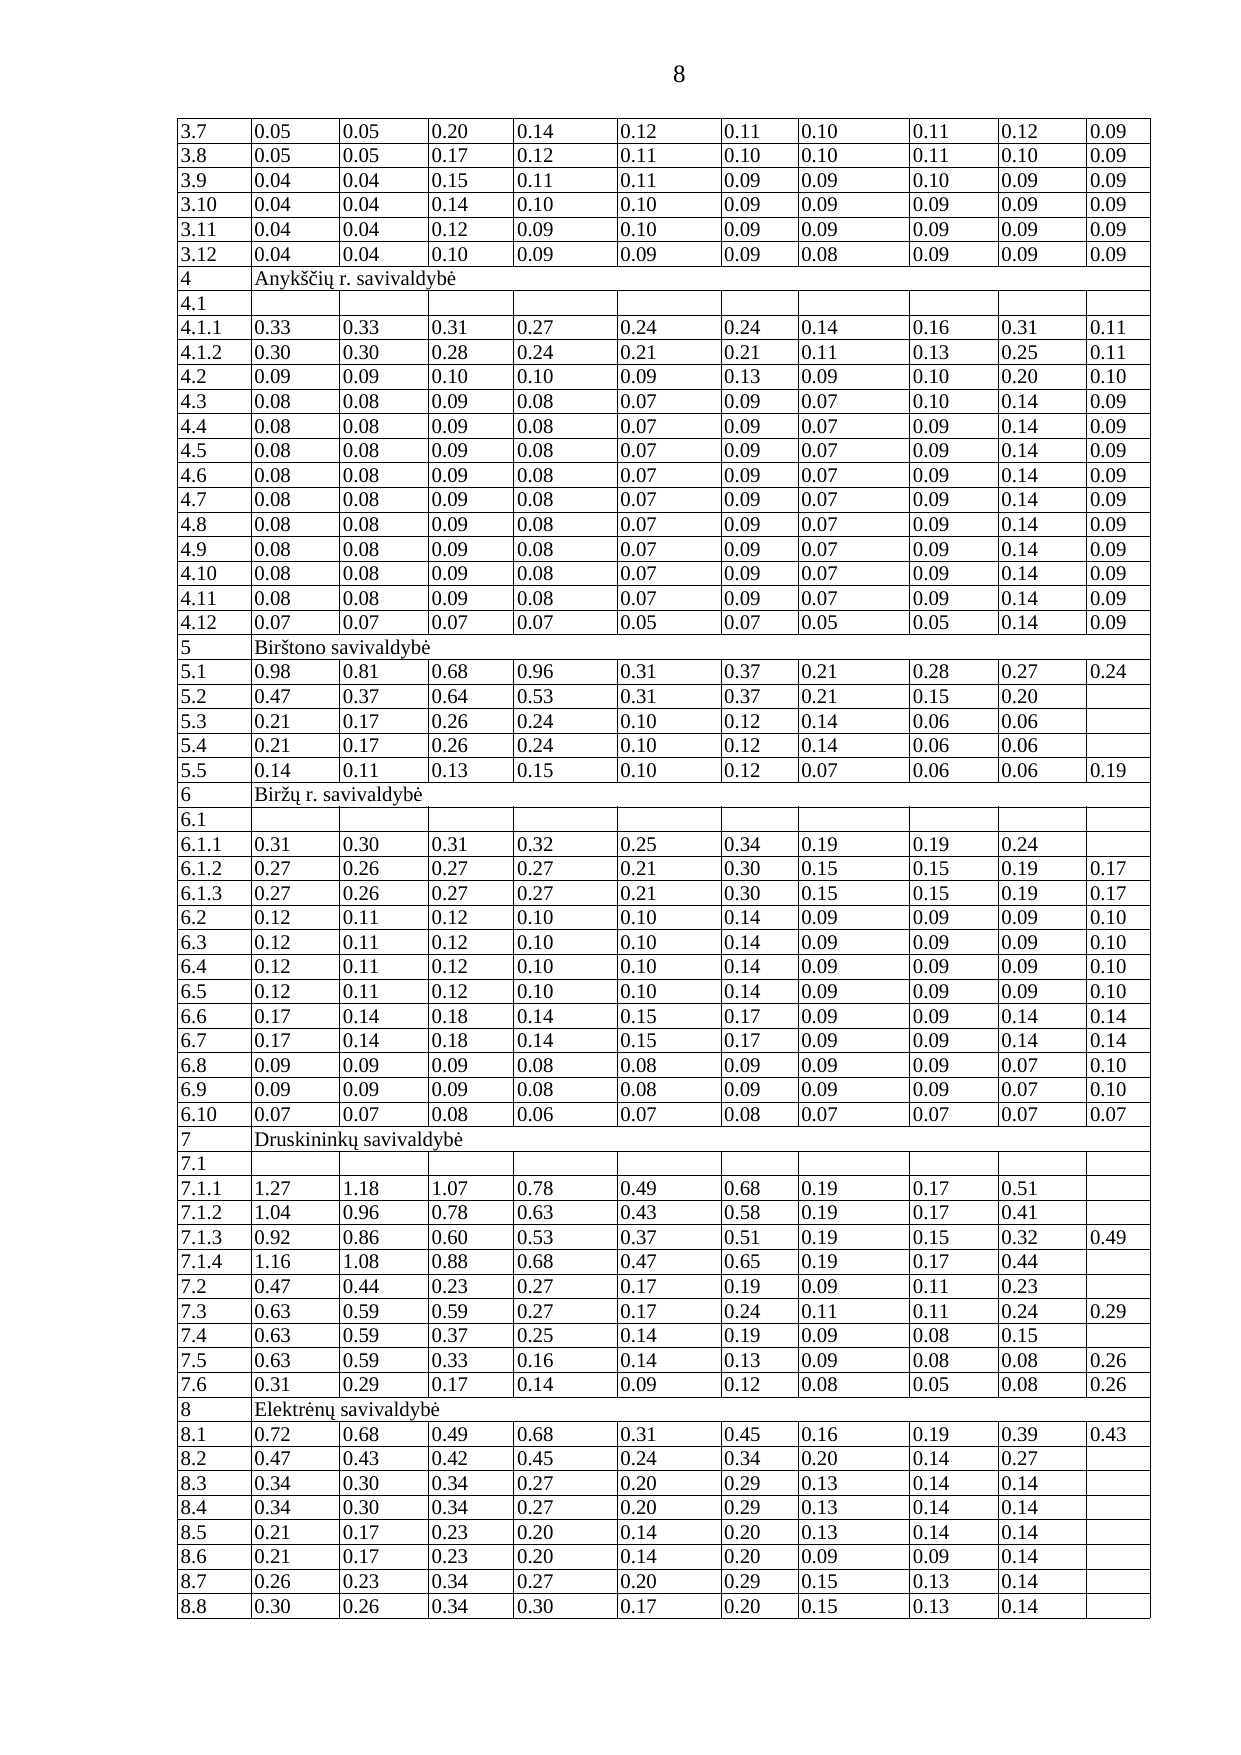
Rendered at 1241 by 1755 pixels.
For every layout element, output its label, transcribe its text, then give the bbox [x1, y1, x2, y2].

table_cell 1.27 [252, 1176, 339, 1200]
table_cell 0.08 [722, 1103, 798, 1126]
table_cell 0.34 [252, 1471, 339, 1495]
table_cell 0.07 [618, 390, 721, 413]
table_cell 7.1.3 [178, 1225, 251, 1249]
table_cell 0.27 [514, 316, 617, 339]
table_cell 0.09 [1087, 119, 1150, 143]
table_cell 0.08 [618, 1053, 721, 1077]
table_cell 0.53 [514, 685, 617, 708]
table_cell 4.9 [178, 537, 251, 561]
table_cell 0.08 [252, 390, 339, 413]
table_cell 0.10 [514, 980, 617, 1003]
table_cell 0.20 [999, 685, 1086, 708]
table_cell [252, 808, 339, 831]
table_cell 0.09 [910, 1004, 998, 1028]
table_cell 0.16 [910, 316, 998, 339]
table_cell 0.12 [252, 980, 339, 1003]
table_cell Biržų r. savivaldybė [252, 783, 1150, 806]
table_cell 0.26 [340, 881, 428, 905]
table_cell 0.08 [514, 1053, 617, 1077]
table_cell 0.09 [799, 193, 909, 216]
table_cell 0.08 [514, 439, 617, 462]
table_cell 0.14 [1087, 1029, 1150, 1052]
table_cell 0.06 [910, 709, 998, 733]
table_cell 0.30 [340, 832, 428, 856]
table_cell 0.16 [799, 1422, 909, 1446]
table_cell 0.06 [999, 734, 1086, 757]
table_cell 0.10 [514, 930, 617, 954]
table_cell 0.07 [799, 488, 909, 511]
table_cell 0.14 [999, 1594, 1086, 1618]
table_cell 4.6 [178, 463, 251, 487]
table_cell 0.09 [722, 242, 798, 266]
table_cell 0.31 [429, 832, 513, 856]
table_cell 0.15 [799, 881, 909, 905]
table_cell 0.24 [618, 316, 721, 339]
table_cell 6.1.2 [178, 857, 251, 880]
table_cell 0.05 [910, 611, 998, 634]
table_cell [1087, 1250, 1150, 1273]
table_cell 0.04 [252, 168, 339, 192]
table_cell 0.08 [799, 242, 909, 266]
table_cell 0.09 [910, 1053, 998, 1077]
table_cell 0.15 [910, 857, 998, 880]
table_cell 0.27 [514, 857, 617, 880]
table_cell 5.2 [178, 685, 251, 708]
table_cell 0.09 [722, 218, 798, 241]
table_cell 0.24 [618, 1447, 721, 1470]
table_cell 6 [178, 783, 251, 806]
table_cell 0.37 [722, 660, 798, 683]
table_cell 0.13 [910, 340, 998, 364]
table_cell 0.12 [429, 980, 513, 1003]
table_cell 0.26 [340, 857, 428, 880]
table_cell 0.17 [910, 1201, 998, 1224]
table_cell 3.10 [178, 193, 251, 216]
table_cell 0.07 [999, 1078, 1086, 1101]
table_cell 0.26 [429, 709, 513, 733]
table_cell 8.6 [178, 1545, 251, 1568]
table_cell 0.10 [1087, 980, 1150, 1003]
table_cell [722, 1152, 798, 1175]
table_cell 3.8 [178, 144, 251, 167]
table_cell 0.21 [252, 709, 339, 733]
table_cell 8 [178, 1398, 251, 1421]
table_cell 0.07 [799, 758, 909, 782]
table_cell [1087, 1176, 1150, 1200]
table_cell 0.07 [514, 611, 617, 634]
table_cell 0.09 [999, 193, 1086, 216]
table_cell 0.10 [799, 119, 909, 143]
table_cell 0.21 [252, 1520, 339, 1544]
table_cell 0.30 [514, 1594, 617, 1618]
table_cell 0.09 [1087, 537, 1150, 561]
table_cell 0.15 [999, 1324, 1086, 1347]
table_cell 0.11 [340, 980, 428, 1003]
table_cell 0.08 [340, 562, 428, 585]
table_cell 0.04 [252, 193, 339, 216]
table_cell 0.14 [999, 611, 1086, 634]
table_cell 0.08 [514, 463, 617, 487]
table_cell 0.78 [514, 1176, 617, 1200]
table_cell 0.31 [252, 1373, 339, 1396]
table_cell 0.07 [999, 1103, 1086, 1126]
table_cell 0.09 [799, 1275, 909, 1298]
table_cell 0.21 [799, 685, 909, 708]
table_cell 0.17 [340, 1520, 428, 1544]
table_cell 0.29 [722, 1496, 798, 1519]
table_cell [618, 808, 721, 831]
table_cell 6.6 [178, 1004, 251, 1028]
table_cell 0.24 [514, 734, 617, 757]
table_cell 0.15 [799, 1594, 909, 1618]
table_cell 0.29 [722, 1471, 798, 1495]
table_cell 0.14 [514, 119, 617, 143]
table_cell 0.12 [429, 930, 513, 954]
table_cell 0.27 [514, 1496, 617, 1519]
table_cell 0.10 [1087, 1078, 1150, 1101]
table_cell 0.09 [429, 414, 513, 438]
table_cell 0.15 [799, 857, 909, 880]
table_cell 0.11 [618, 144, 721, 167]
table_cell 6.5 [178, 980, 251, 1003]
table_cell 0.09 [514, 218, 617, 241]
table_cell 0.07 [910, 1103, 998, 1126]
table_cell 0.08 [252, 439, 339, 462]
table_cell 1.04 [252, 1201, 339, 1224]
table_cell 4.10 [178, 562, 251, 585]
table_cell 0.30 [252, 340, 339, 364]
table_cell 0.27 [252, 857, 339, 880]
table_cell 0.11 [340, 930, 428, 954]
table_cell 0.19 [722, 1275, 798, 1298]
table_cell [1087, 1570, 1150, 1593]
table_cell 0.30 [722, 881, 798, 905]
table_cell 0.11 [910, 1275, 998, 1298]
table_cell 0.09 [722, 463, 798, 487]
table_cell 0.09 [429, 562, 513, 585]
table_cell 0.09 [340, 365, 428, 388]
table_cell 0.09 [1087, 168, 1150, 192]
table_cell 0.07 [252, 611, 339, 634]
table_cell 0.27 [999, 1447, 1086, 1470]
table_cell 0.09 [429, 488, 513, 511]
table_cell 0.12 [252, 930, 339, 954]
table_cell 0.14 [799, 709, 909, 733]
table_cell 0.14 [999, 439, 1086, 462]
table_cell 0.05 [252, 144, 339, 167]
table_cell 0.59 [429, 1299, 513, 1323]
table_cell 0.07 [252, 1103, 339, 1126]
table_cell [910, 1152, 998, 1175]
table_cell 0.23 [429, 1520, 513, 1544]
table_cell 0.14 [910, 1447, 998, 1470]
table_cell 0.09 [618, 242, 721, 266]
table_cell 0.07 [618, 488, 721, 511]
table_cell 0.31 [618, 1422, 721, 1446]
table_cell 0.34 [429, 1570, 513, 1593]
table_cell 0.07 [799, 439, 909, 462]
table_cell 0.06 [999, 709, 1086, 733]
table_cell 0.14 [252, 758, 339, 782]
table_cell 0.07 [799, 1103, 909, 1126]
table_cell 8.8 [178, 1594, 251, 1618]
table_cell [722, 808, 798, 831]
table_cell 0.10 [1087, 1053, 1150, 1077]
table_cell 0.14 [514, 1004, 617, 1028]
table_cell 0.08 [514, 513, 617, 536]
table_cell 0.26 [1087, 1373, 1150, 1396]
table_cell 8.4 [178, 1496, 251, 1519]
table_cell [618, 291, 721, 315]
table_cell 0.09 [1087, 562, 1150, 585]
table_cell 0.09 [910, 1078, 998, 1101]
table_cell 0.14 [999, 1496, 1086, 1519]
table_cell 0.43 [618, 1201, 721, 1224]
table_cell 0.06 [910, 758, 998, 782]
table_cell 0.05 [799, 611, 909, 634]
table_cell 7.6 [178, 1373, 251, 1396]
table_cell 0.08 [514, 562, 617, 585]
table_cell 0.09 [799, 955, 909, 978]
table_cell 0.37 [618, 1225, 721, 1249]
table_cell 0.10 [1087, 906, 1150, 929]
table_cell 0.14 [999, 586, 1086, 610]
table_cell 0.68 [722, 1176, 798, 1200]
table_cell 0.29 [340, 1373, 428, 1396]
table_cell 0.04 [340, 168, 428, 192]
table_cell 0.88 [429, 1250, 513, 1273]
table_cell 0.08 [618, 1078, 721, 1101]
table_cell 0.17 [429, 144, 513, 167]
table_cell 0.09 [1087, 513, 1150, 536]
table_cell 0.07 [618, 463, 721, 487]
table_cell 0.19 [1087, 758, 1150, 782]
table_cell [514, 808, 617, 831]
table_cell 0.09 [999, 955, 1086, 978]
table_cell 4.8 [178, 513, 251, 536]
table_cell 0.44 [999, 1250, 1086, 1273]
table_cell 6.8 [178, 1053, 251, 1077]
table_cell 0.17 [910, 1176, 998, 1200]
table_cell 0.07 [999, 1053, 1086, 1077]
table_cell 0.17 [722, 1029, 798, 1052]
table_cell 0.09 [252, 1053, 339, 1077]
table_cell 0.17 [340, 734, 428, 757]
table_cell 0.17 [340, 709, 428, 733]
table_cell 0.04 [252, 242, 339, 266]
table_cell 0.34 [429, 1496, 513, 1519]
table_cell 0.08 [252, 488, 339, 511]
table_cell 0.11 [799, 1299, 909, 1323]
table_cell [1087, 1545, 1150, 1568]
table_cell 0.68 [340, 1422, 428, 1446]
table_cell 0.09 [429, 586, 513, 610]
table_cell 0.17 [340, 1545, 428, 1568]
table_cell 0.37 [340, 685, 428, 708]
table_cell 0.17 [618, 1275, 721, 1298]
table_cell 0.28 [910, 660, 998, 683]
table_cell 0.08 [340, 414, 428, 438]
table_cell 0.37 [429, 1324, 513, 1347]
table_cell 0.92 [252, 1225, 339, 1249]
table_cell 6.1 [178, 808, 251, 831]
table_cell 0.05 [252, 119, 339, 143]
table_cell 6.7 [178, 1029, 251, 1052]
table_cell 4.11 [178, 586, 251, 610]
table_cell 0.08 [999, 1373, 1086, 1396]
table_cell [1087, 1275, 1150, 1298]
table_cell 8.5 [178, 1520, 251, 1544]
table_cell 0.07 [618, 562, 721, 585]
table_cell 0.68 [514, 1250, 617, 1273]
table_cell 0.30 [722, 857, 798, 880]
table_cell 0.24 [999, 1299, 1086, 1323]
table_cell 0.20 [514, 1545, 617, 1568]
table_cell 0.07 [799, 390, 909, 413]
table_cell 0.09 [799, 365, 909, 388]
table_cell 0.17 [429, 1373, 513, 1396]
table_cell 0.10 [722, 144, 798, 167]
table_cell 0.14 [999, 537, 1086, 561]
table_cell 7.5 [178, 1348, 251, 1372]
table_cell [1087, 1324, 1150, 1347]
table_cell 0.12 [252, 906, 339, 929]
table_cell 0.11 [340, 955, 428, 978]
table_cell 0.24 [999, 832, 1086, 856]
table_cell [999, 1152, 1086, 1175]
table_cell 0.12 [722, 758, 798, 782]
table_cell 0.12 [722, 1373, 798, 1396]
table_cell 0.09 [910, 439, 998, 462]
table_cell 0.07 [429, 611, 513, 634]
table_cell 0.20 [799, 1447, 909, 1470]
table_cell 0.21 [252, 734, 339, 757]
table_cell 0.10 [1087, 955, 1150, 978]
table_cell [1087, 1520, 1150, 1544]
table_cell 0.47 [252, 1447, 339, 1470]
table_cell 0.14 [340, 1029, 428, 1052]
table_cell 0.17 [910, 1250, 998, 1273]
table_cell 0.14 [999, 562, 1086, 585]
table_cell 8.2 [178, 1447, 251, 1470]
table_cell 0.05 [340, 119, 428, 143]
table_cell 0.10 [910, 365, 998, 388]
table_cell [514, 291, 617, 315]
table_cell 0.19 [722, 1324, 798, 1347]
table_cell 0.11 [722, 119, 798, 143]
table_cell 0.27 [429, 857, 513, 880]
table_cell 0.14 [999, 1004, 1086, 1028]
table_cell 0.10 [514, 193, 617, 216]
table_cell 0.14 [514, 1373, 617, 1396]
table_cell 0.07 [618, 439, 721, 462]
table_cell 0.09 [618, 1373, 721, 1396]
table_cell 0.60 [429, 1225, 513, 1249]
table_cell 4.7 [178, 488, 251, 511]
table_cell 0.12 [999, 119, 1086, 143]
table_cell 4.1.1 [178, 316, 251, 339]
table_cell 0.14 [999, 513, 1086, 536]
table_cell 0.08 [429, 1103, 513, 1126]
table_cell 0.15 [910, 1225, 998, 1249]
table_cell 0.08 [514, 390, 617, 413]
table_cell 0.09 [429, 513, 513, 536]
table_cell 0.08 [252, 537, 339, 561]
table_cell 0.49 [618, 1176, 721, 1200]
table_cell 0.10 [514, 955, 617, 978]
table_cell 0.09 [910, 488, 998, 511]
table_cell 7.4 [178, 1324, 251, 1347]
table_cell 0.31 [618, 685, 721, 708]
table_cell 0.44 [340, 1275, 428, 1298]
table_cell [514, 1152, 617, 1175]
table_cell 0.11 [1087, 316, 1150, 339]
table_cell 0.08 [514, 488, 617, 511]
table_cell 0.10 [514, 906, 617, 929]
table_cell 0.09 [722, 513, 798, 536]
table_cell 0.47 [252, 685, 339, 708]
table_cell 0.19 [999, 857, 1086, 880]
table_cell 0.08 [799, 1373, 909, 1396]
table_cell 0.10 [618, 734, 721, 757]
table_cell 0.09 [722, 1053, 798, 1077]
table_cell 0.26 [340, 1594, 428, 1618]
table_cell 0.15 [514, 758, 617, 782]
table_cell 0.09 [910, 193, 998, 216]
table_cell 0.59 [340, 1299, 428, 1323]
table_cell 0.09 [799, 906, 909, 929]
table_cell 0.04 [252, 218, 339, 241]
table_cell 0.10 [618, 218, 721, 241]
table_cell 0.10 [999, 144, 1086, 167]
table_cell 0.10 [1087, 365, 1150, 388]
table_cell 0.81 [340, 660, 428, 683]
table_cell 8.3 [178, 1471, 251, 1495]
table_cell [799, 808, 909, 831]
table_cell 3.7 [178, 119, 251, 143]
table_cell 0.17 [722, 1004, 798, 1028]
table_cell 0.09 [910, 906, 998, 929]
table_cell 0.30 [340, 340, 428, 364]
table_cell 0.09 [910, 463, 998, 487]
table_cell 0.27 [514, 1275, 617, 1298]
table_cell 0.43 [340, 1447, 428, 1470]
table_cell 0.26 [252, 1570, 339, 1593]
table_cell 0.09 [514, 242, 617, 266]
table_cell 0.12 [722, 709, 798, 733]
table_cell 1.08 [340, 1250, 428, 1273]
table_cell 7.2 [178, 1275, 251, 1298]
table_cell 0.25 [618, 832, 721, 856]
table_cell 0.15 [910, 881, 998, 905]
table_cell 5.3 [178, 709, 251, 733]
table_cell 0.08 [340, 586, 428, 610]
table_cell 0.14 [618, 1324, 721, 1347]
table_cell 0.15 [799, 1570, 909, 1593]
table_cell 0.96 [340, 1201, 428, 1224]
table_cell 0.11 [340, 758, 428, 782]
table_cell 0.11 [910, 144, 998, 167]
table_cell 0.24 [1087, 660, 1150, 683]
table_cell 0.13 [910, 1570, 998, 1593]
table_cell Anykščių r. savivaldybė [252, 267, 1150, 290]
table_cell 0.09 [429, 1053, 513, 1077]
table_cell 0.14 [999, 1520, 1086, 1544]
table_cell 0.10 [429, 242, 513, 266]
table_cell 0.21 [618, 881, 721, 905]
table_cell 0.14 [999, 463, 1086, 487]
table_cell 0.14 [999, 488, 1086, 511]
table_cell 0.17 [618, 1299, 721, 1323]
table_cell 0.10 [1087, 930, 1150, 954]
table_cell 0.09 [799, 168, 909, 192]
table_cell 0.34 [429, 1594, 513, 1618]
table_cell 0.19 [799, 1250, 909, 1273]
table_cell 0.20 [618, 1496, 721, 1519]
table_cell 0.10 [910, 390, 998, 413]
table_cell 0.25 [514, 1324, 617, 1347]
table_cell 0.19 [999, 881, 1086, 905]
table_cell 0.07 [340, 611, 428, 634]
table_cell 0.09 [722, 586, 798, 610]
table_cell 0.63 [514, 1201, 617, 1224]
table_cell 0.14 [340, 1004, 428, 1028]
table_cell 0.27 [514, 881, 617, 905]
table_cell 0.20 [618, 1471, 721, 1495]
table_cell 0.20 [618, 1570, 721, 1593]
table_cell 0.15 [429, 168, 513, 192]
table_cell 0.09 [1087, 193, 1150, 216]
table_cell 0.07 [618, 537, 721, 561]
table_cell 0.09 [910, 562, 998, 585]
table_cell 0.13 [799, 1471, 909, 1495]
table_cell [999, 808, 1086, 831]
table_cell 0.39 [999, 1422, 1086, 1446]
table_cell 0.13 [910, 1594, 998, 1618]
table_cell [1087, 685, 1150, 708]
table_cell [1087, 1447, 1150, 1470]
table_cell [1087, 808, 1150, 831]
table_cell 0.09 [722, 1078, 798, 1101]
table_cell 0.27 [514, 1471, 617, 1495]
table_cell 0.15 [910, 685, 998, 708]
table_cell 0.21 [618, 857, 721, 880]
table_cell 0.28 [429, 340, 513, 364]
table_cell 0.26 [1087, 1348, 1150, 1372]
table_cell 5.1 [178, 660, 251, 683]
table_cell 0.08 [514, 586, 617, 610]
table_cell 0.20 [722, 1545, 798, 1568]
table_cell 5.4 [178, 734, 251, 757]
table_cell 0.26 [429, 734, 513, 757]
table_cell 0.10 [618, 980, 721, 1003]
table_cell 0.10 [514, 365, 617, 388]
table_cell 6.9 [178, 1078, 251, 1101]
table_cell [340, 808, 428, 831]
table_cell 0.19 [910, 1422, 998, 1446]
table_cell 0.11 [910, 119, 998, 143]
table_cell 0.20 [514, 1520, 617, 1544]
table_cell 0.06 [999, 758, 1086, 782]
table_cell 0.14 [722, 906, 798, 929]
table_cell 0.43 [1087, 1422, 1150, 1446]
table_cell 0.23 [429, 1545, 513, 1568]
table_cell 0.09 [1087, 463, 1150, 487]
table_cell 0.09 [429, 1078, 513, 1101]
table_cell 0.10 [799, 144, 909, 167]
table_cell 0.06 [910, 734, 998, 757]
table_cell 4.4 [178, 414, 251, 438]
table_cell 0.09 [1087, 439, 1150, 462]
table_cell 0.23 [999, 1275, 1086, 1298]
table_cell 0.09 [799, 1029, 909, 1052]
table_cell 0.33 [252, 316, 339, 339]
table_cell 0.14 [722, 955, 798, 978]
table_cell 0.63 [252, 1299, 339, 1323]
table_cell 7.1 [178, 1152, 251, 1175]
table_cell 0.96 [514, 660, 617, 683]
table_cell 0.07 [799, 537, 909, 561]
table_cell 0.10 [618, 758, 721, 782]
table_cell 0.65 [722, 1250, 798, 1273]
table_cell 0.04 [340, 218, 428, 241]
table_cell 0.14 [799, 316, 909, 339]
table_cell 7.1.4 [178, 1250, 251, 1273]
table_cell 0.18 [429, 1029, 513, 1052]
table_cell 4.5 [178, 439, 251, 462]
table_cell 0.12 [429, 218, 513, 241]
table_cell [1087, 832, 1150, 856]
table_cell [1087, 1152, 1150, 1175]
table_cell 6.3 [178, 930, 251, 954]
table_cell 0.10 [429, 365, 513, 388]
table_cell 0.10 [618, 709, 721, 733]
table_cell 0.09 [429, 537, 513, 561]
table_cell 0.49 [429, 1422, 513, 1446]
table_cell 0.07 [618, 414, 721, 438]
table_cell 0.19 [799, 1201, 909, 1224]
table_cell 0.14 [618, 1520, 721, 1544]
table_cell 0.11 [910, 1299, 998, 1323]
table_cell 0.17 [1087, 857, 1150, 880]
table_cell 0.24 [722, 316, 798, 339]
table_cell 0.58 [722, 1201, 798, 1224]
table_cell 0.09 [722, 390, 798, 413]
table_cell 0.07 [799, 414, 909, 438]
table_cell 0.14 [910, 1471, 998, 1495]
table_cell 0.14 [514, 1029, 617, 1052]
table_cell 0.10 [618, 955, 721, 978]
table_cell 0.42 [429, 1447, 513, 1470]
table_cell 0.14 [1087, 1004, 1150, 1028]
table_cell 0.64 [429, 685, 513, 708]
table_cell Druskininkų savivaldybė [252, 1127, 1150, 1151]
table_cell 0.59 [340, 1324, 428, 1347]
table_cell 0.08 [514, 414, 617, 438]
table_cell 6.4 [178, 955, 251, 978]
table_cell [618, 1152, 721, 1175]
table_cell 0.09 [429, 439, 513, 462]
table_cell 0.09 [1087, 488, 1150, 511]
table_cell 0.07 [799, 586, 909, 610]
table_cell 0.16 [514, 1348, 617, 1372]
table_cell 0.09 [910, 955, 998, 978]
table_cell 0.09 [910, 513, 998, 536]
table_cell 0.68 [429, 660, 513, 683]
table_cell [999, 291, 1086, 315]
table_cell 0.34 [722, 832, 798, 856]
table_cell 0.15 [618, 1004, 721, 1028]
table_cell 0.11 [514, 168, 617, 192]
table_cell 0.09 [722, 537, 798, 561]
table_cell 0.14 [429, 193, 513, 216]
table_cell 0.51 [722, 1225, 798, 1249]
table_cell 7.1.1 [178, 1176, 251, 1200]
table_cell 0.06 [514, 1103, 617, 1126]
table_cell [799, 291, 909, 315]
table_cell 0.21 [618, 340, 721, 364]
table_cell 0.09 [910, 1029, 998, 1052]
table_cell 0.09 [252, 1078, 339, 1101]
table_cell 0.14 [618, 1348, 721, 1372]
table_cell 0.09 [1087, 390, 1150, 413]
table_cell Birštono savivaldybė [252, 635, 1150, 659]
table_cell 0.31 [429, 316, 513, 339]
table_cell 0.09 [910, 242, 998, 266]
table_cell 0.19 [799, 832, 909, 856]
table_cell 0.10 [618, 193, 721, 216]
table_cell 0.10 [618, 906, 721, 929]
table_cell 0.08 [514, 1078, 617, 1101]
table_cell 0.09 [910, 586, 998, 610]
table_cell 0.08 [340, 488, 428, 511]
table_cell 6.10 [178, 1103, 251, 1126]
table_cell 3.12 [178, 242, 251, 266]
table_cell [799, 1152, 909, 1175]
table_cell 0.17 [252, 1004, 339, 1028]
table_cell 0.09 [910, 414, 998, 438]
table_cell 0.08 [252, 414, 339, 438]
table_cell 0.30 [340, 1496, 428, 1519]
table_cell 0.09 [1087, 144, 1150, 167]
table_cell 0.09 [799, 930, 909, 954]
table_cell [1087, 1594, 1150, 1618]
table_cell 0.09 [999, 242, 1086, 266]
table_cell 0.24 [514, 340, 617, 364]
table_cell [910, 808, 998, 831]
table_cell 0.11 [1087, 340, 1150, 364]
table_cell 0.12 [429, 906, 513, 929]
table_cell 4 [178, 267, 251, 290]
table_cell 0.49 [1087, 1225, 1150, 1249]
table_cell 0.27 [429, 881, 513, 905]
table_cell 0.13 [799, 1496, 909, 1519]
table_cell 0.13 [799, 1520, 909, 1544]
table_cell 0.12 [618, 119, 721, 143]
table_cell [1087, 734, 1150, 757]
table_cell 0.11 [799, 340, 909, 364]
table_cell 4.3 [178, 390, 251, 413]
table_cell 0.51 [999, 1176, 1086, 1200]
table_cell 0.09 [1087, 611, 1150, 634]
table_cell [1087, 709, 1150, 733]
table_cell 0.08 [910, 1348, 998, 1372]
table_cell 0.14 [799, 734, 909, 757]
table_cell 0.32 [999, 1225, 1086, 1249]
table_cell 0.63 [252, 1324, 339, 1347]
table_cell 5 [178, 635, 251, 659]
table_cell 0.09 [340, 1078, 428, 1101]
table_cell 0.09 [910, 218, 998, 241]
table_cell [340, 291, 428, 315]
table_cell 0.19 [799, 1176, 909, 1200]
table_cell 0.13 [722, 1348, 798, 1372]
table_cell 0.09 [722, 439, 798, 462]
table_cell 0.09 [1087, 414, 1150, 438]
table_cell 6.2 [178, 906, 251, 929]
table_cell 0.21 [799, 660, 909, 683]
table_cell 0.12 [429, 955, 513, 978]
table_cell 0.19 [799, 1225, 909, 1249]
table_cell 0.09 [999, 218, 1086, 241]
table_cell 3.11 [178, 218, 251, 241]
table_cell 0.14 [999, 1029, 1086, 1052]
table_cell 0.53 [514, 1225, 617, 1249]
table_cell 0.09 [799, 1324, 909, 1347]
table_cell 1.07 [429, 1176, 513, 1200]
table_cell 0.09 [910, 1545, 998, 1568]
table_cell 0.10 [910, 168, 998, 192]
table_cell 0.37 [722, 685, 798, 708]
table_cell 0.08 [252, 586, 339, 610]
table_cell [429, 291, 513, 315]
table_cell 0.09 [429, 463, 513, 487]
table_cell 0.12 [722, 734, 798, 757]
table_cell 0.20 [999, 365, 1086, 388]
table_cell 0.20 [722, 1520, 798, 1544]
table_cell 0.09 [799, 218, 909, 241]
table_cell 0.17 [618, 1594, 721, 1618]
table_cell 0.15 [618, 1029, 721, 1052]
table_cell 0.25 [999, 340, 1086, 364]
table_cell 0.63 [252, 1348, 339, 1372]
table_cell 0.09 [618, 365, 721, 388]
table_cell 0.47 [618, 1250, 721, 1273]
table_cell 3.9 [178, 168, 251, 192]
table_cell 0.14 [999, 390, 1086, 413]
table_cell 0.29 [1087, 1299, 1150, 1323]
table_cell 0.14 [910, 1520, 998, 1544]
table_cell [429, 1152, 513, 1175]
table_cell 0.09 [799, 1348, 909, 1372]
table_cell 0.07 [722, 611, 798, 634]
table_cell 0.08 [252, 513, 339, 536]
table_cell 1.18 [340, 1176, 428, 1200]
table_cell 0.30 [252, 1594, 339, 1618]
table_cell 0.27 [514, 1299, 617, 1323]
table_cell 4.2 [178, 365, 251, 388]
table_cell 0.18 [429, 1004, 513, 1028]
table_cell [340, 1152, 428, 1175]
table_cell 0.08 [999, 1348, 1086, 1372]
table_cell 0.09 [1087, 242, 1150, 266]
table_cell 0.41 [999, 1201, 1086, 1224]
table_cell [1087, 291, 1150, 315]
table_cell 0.17 [1087, 881, 1150, 905]
table_cell 0.08 [252, 463, 339, 487]
table_cell 0.14 [722, 930, 798, 954]
table_cell 0.08 [340, 390, 428, 413]
table_cell 0.23 [340, 1570, 428, 1593]
table_cell 0.45 [722, 1422, 798, 1446]
table_cell Elektrėnų savivaldybė [252, 1398, 1150, 1421]
table_cell 0.27 [999, 660, 1086, 683]
table_cell 8.7 [178, 1570, 251, 1593]
table_cell 0.08 [252, 562, 339, 585]
table_cell 0.09 [429, 390, 513, 413]
table_cell 0.59 [340, 1348, 428, 1372]
table_cell 0.09 [722, 488, 798, 511]
table_cell 0.09 [340, 1053, 428, 1077]
table_cell 0.09 [722, 562, 798, 585]
table_cell 8.1 [178, 1422, 251, 1446]
table_cell 0.05 [340, 144, 428, 167]
table_cell 0.45 [514, 1447, 617, 1470]
table_cell 0.08 [340, 463, 428, 487]
table_cell 0.09 [999, 930, 1086, 954]
table_cell 0.08 [340, 513, 428, 536]
table_cell 0.24 [514, 709, 617, 733]
table_cell 0.17 [252, 1029, 339, 1052]
table_cell 0.09 [910, 930, 998, 954]
table_cell [722, 291, 798, 315]
table_cell 0.07 [618, 513, 721, 536]
table_cell 4.12 [178, 611, 251, 634]
table_cell 1.16 [252, 1250, 339, 1273]
table_cell 0.31 [999, 316, 1086, 339]
table_cell 0.33 [429, 1348, 513, 1372]
table_cell 0.09 [910, 537, 998, 561]
table_cell 4.1 [178, 291, 251, 315]
table_cell 0.04 [340, 242, 428, 266]
table_cell 0.27 [252, 881, 339, 905]
table_cell 0.13 [722, 365, 798, 388]
table_cell 0.09 [799, 1545, 909, 1568]
table_cell 0.08 [514, 537, 617, 561]
table_cell 0.31 [252, 832, 339, 856]
table_cell 0.07 [340, 1103, 428, 1126]
table_cell 0.27 [514, 1570, 617, 1593]
table_cell 7.1.2 [178, 1201, 251, 1224]
table_cell 0.14 [618, 1545, 721, 1568]
table_cell 0.09 [1087, 218, 1150, 241]
table_cell 0.21 [722, 340, 798, 364]
table_cell 0.33 [340, 316, 428, 339]
table_cell 0.11 [340, 906, 428, 929]
table_cell 0.21 [252, 1545, 339, 1568]
table_cell 0.14 [999, 414, 1086, 438]
table_cell 6.1.1 [178, 832, 251, 856]
table_cell 0.04 [340, 193, 428, 216]
table_cell 0.78 [429, 1201, 513, 1224]
table_cell 0.20 [429, 119, 513, 143]
table_cell 0.47 [252, 1275, 339, 1298]
table_cell 0.19 [910, 832, 998, 856]
table_cell 0.07 [799, 513, 909, 536]
table_cell 7 [178, 1127, 251, 1151]
table_cell 0.14 [999, 1471, 1086, 1495]
table_cell 0.14 [999, 1545, 1086, 1568]
table_cell 0.09 [722, 168, 798, 192]
table_cell 0.05 [618, 611, 721, 634]
table_cell 0.12 [252, 955, 339, 978]
table_cell 0.09 [252, 365, 339, 388]
table_cell 0.29 [722, 1570, 798, 1593]
table_cell 0.07 [1087, 1103, 1150, 1126]
table_cell [1087, 1201, 1150, 1224]
table_cell 0.23 [429, 1275, 513, 1298]
table_cell 4.1.2 [178, 340, 251, 364]
table_cell 0.08 [340, 439, 428, 462]
table_cell 6.1.3 [178, 881, 251, 905]
table_cell [252, 291, 339, 315]
table_cell 0.24 [722, 1299, 798, 1323]
table_cell 0.08 [340, 537, 428, 561]
table_cell 0.68 [514, 1422, 617, 1446]
table_cell 0.34 [722, 1447, 798, 1470]
table_cell 0.14 [910, 1496, 998, 1519]
table_cell 0.34 [252, 1496, 339, 1519]
table_cell 0.10 [618, 930, 721, 954]
table_cell 0.09 [722, 414, 798, 438]
table_cell [252, 1152, 339, 1175]
table_cell 0.09 [799, 1078, 909, 1101]
table_cell 0.07 [799, 562, 909, 585]
table_cell 0.72 [252, 1422, 339, 1446]
table_cell [429, 808, 513, 831]
table_cell 0.86 [340, 1225, 428, 1249]
table_cell 0.31 [618, 660, 721, 683]
table_cell 0.09 [799, 980, 909, 1003]
table_cell 0.09 [799, 1053, 909, 1077]
table_cell 0.11 [618, 168, 721, 192]
table_cell 0.07 [618, 586, 721, 610]
table_cell 0.09 [999, 980, 1086, 1003]
table_cell 0.09 [999, 168, 1086, 192]
table_cell 5.5 [178, 758, 251, 782]
table_cell 0.05 [910, 1373, 998, 1396]
table_cell 0.34 [429, 1471, 513, 1495]
table_cell 0.09 [999, 906, 1086, 929]
table_cell [1087, 1496, 1150, 1519]
table_cell 0.07 [618, 1103, 721, 1126]
table_cell [910, 291, 998, 315]
table_cell 0.20 [722, 1594, 798, 1618]
table_cell 0.30 [340, 1471, 428, 1495]
table_cell 0.98 [252, 660, 339, 683]
table_cell [1087, 1471, 1150, 1495]
table_cell 0.08 [910, 1324, 998, 1347]
table_cell 0.09 [910, 980, 998, 1003]
table_cell 0.09 [1087, 586, 1150, 610]
table_cell 0.09 [799, 1004, 909, 1028]
table_cell 0.14 [722, 980, 798, 1003]
table_cell 0.14 [999, 1570, 1086, 1593]
table_cell 0.07 [799, 463, 909, 487]
table_cell 0.13 [429, 758, 513, 782]
table_cell 7.3 [178, 1299, 251, 1323]
table_cell 0.32 [514, 832, 617, 856]
table_cell 0.12 [514, 144, 617, 167]
table_cell 0.09 [722, 193, 798, 216]
